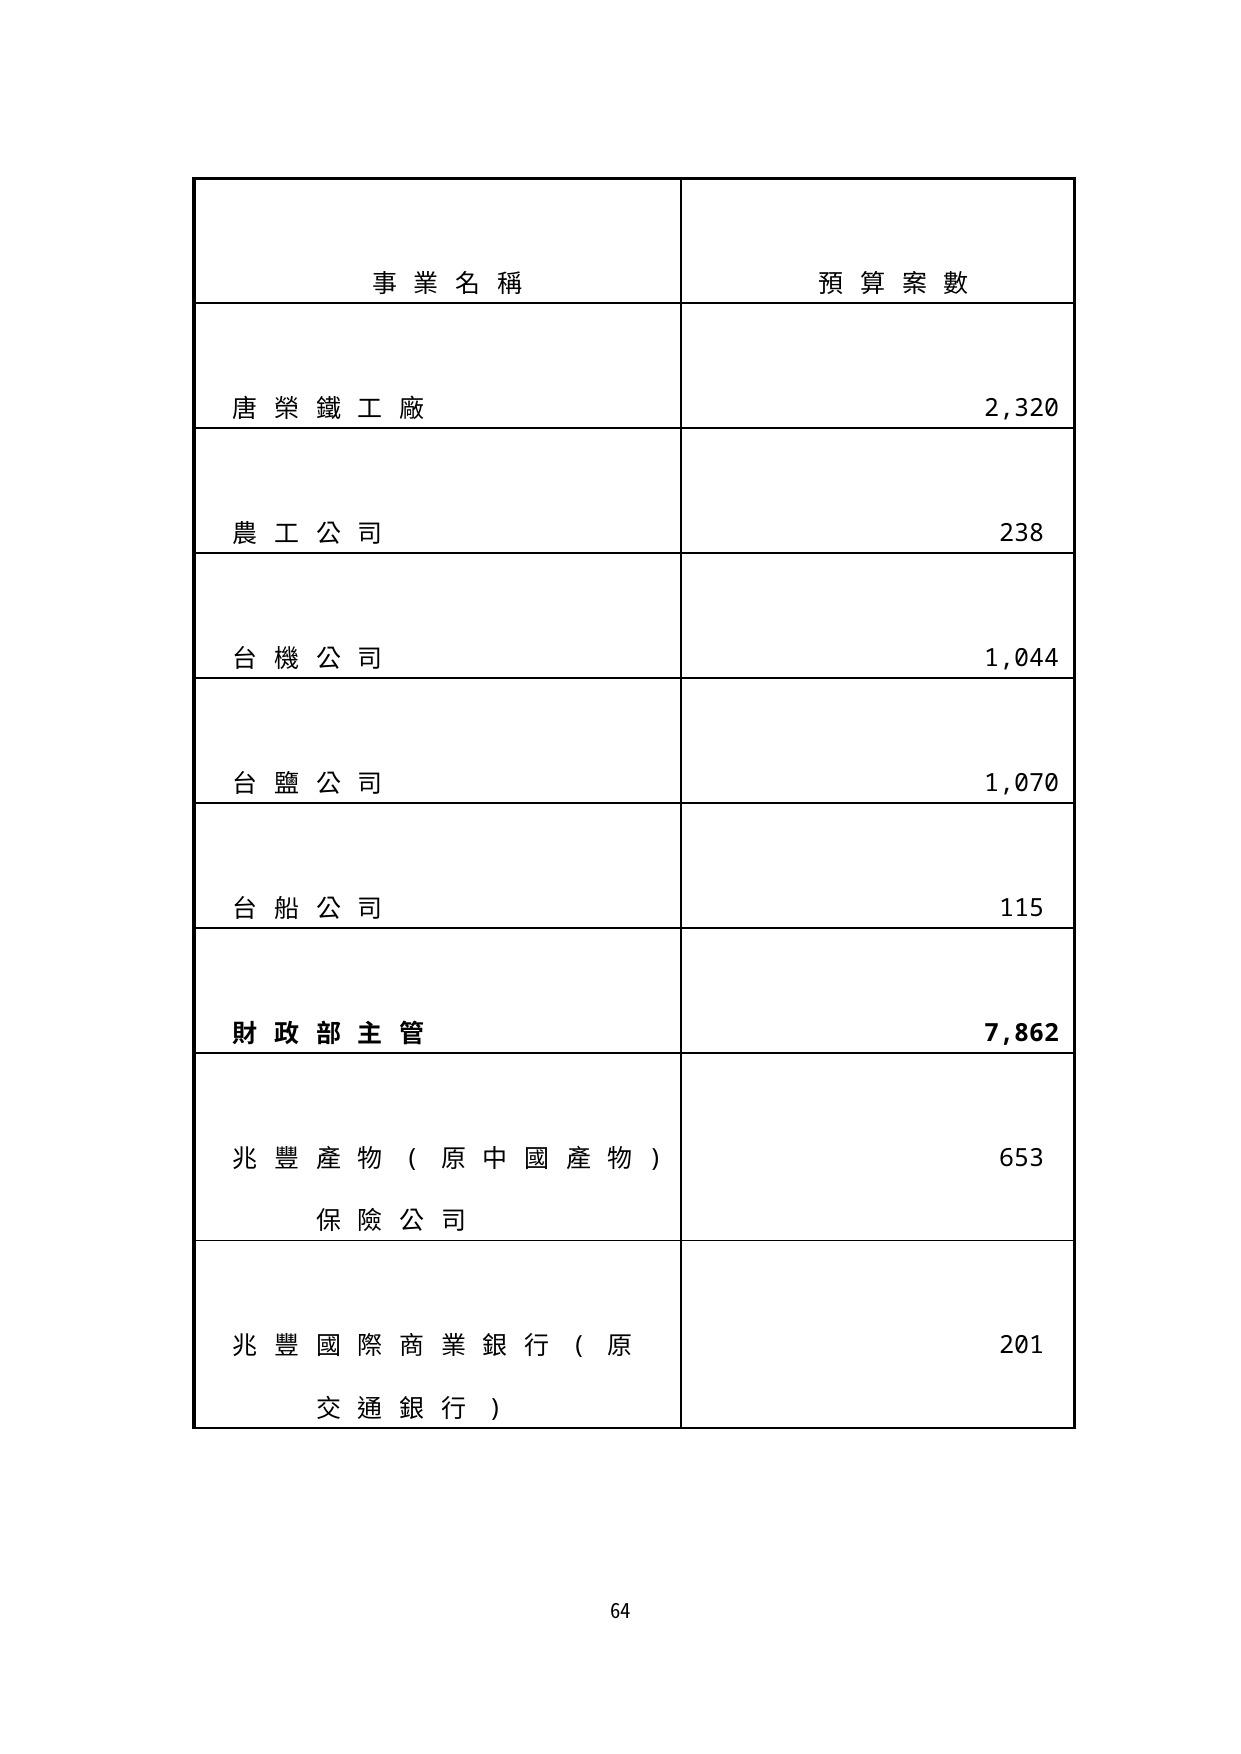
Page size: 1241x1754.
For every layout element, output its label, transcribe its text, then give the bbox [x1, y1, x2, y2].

table_cell 201 [682, 1241, 1073, 1427]
table_cell 台船公司 [196, 804, 680, 927]
table_cell 653 [682, 1054, 1073, 1240]
table_header 事業名稱 [196, 180, 680, 302]
table_cell 1,044 [682, 554, 1073, 677]
table_cell 唐榮鐵工廠 [196, 304, 680, 427]
table_cell 台鹽公司 [196, 679, 680, 802]
table_cell 台機公司 [196, 554, 680, 677]
table_cell 兆豐產物(原中國產物)保險公司 [196, 1054, 680, 1240]
table_cell 7,862 [682, 929, 1073, 1052]
table_cell 兆豐國際商業銀行(原交通銀行) [196, 1241, 680, 1427]
table_cell 238 [682, 429, 1073, 552]
table_cell 農工公司 [196, 429, 680, 552]
table_cell 財政部主管 [196, 929, 680, 1052]
table_cell 1,070 [682, 679, 1073, 802]
table_cell 2,320 [682, 304, 1073, 427]
table_cell 115 [682, 804, 1073, 927]
table_header 預算案數 [682, 180, 1073, 302]
